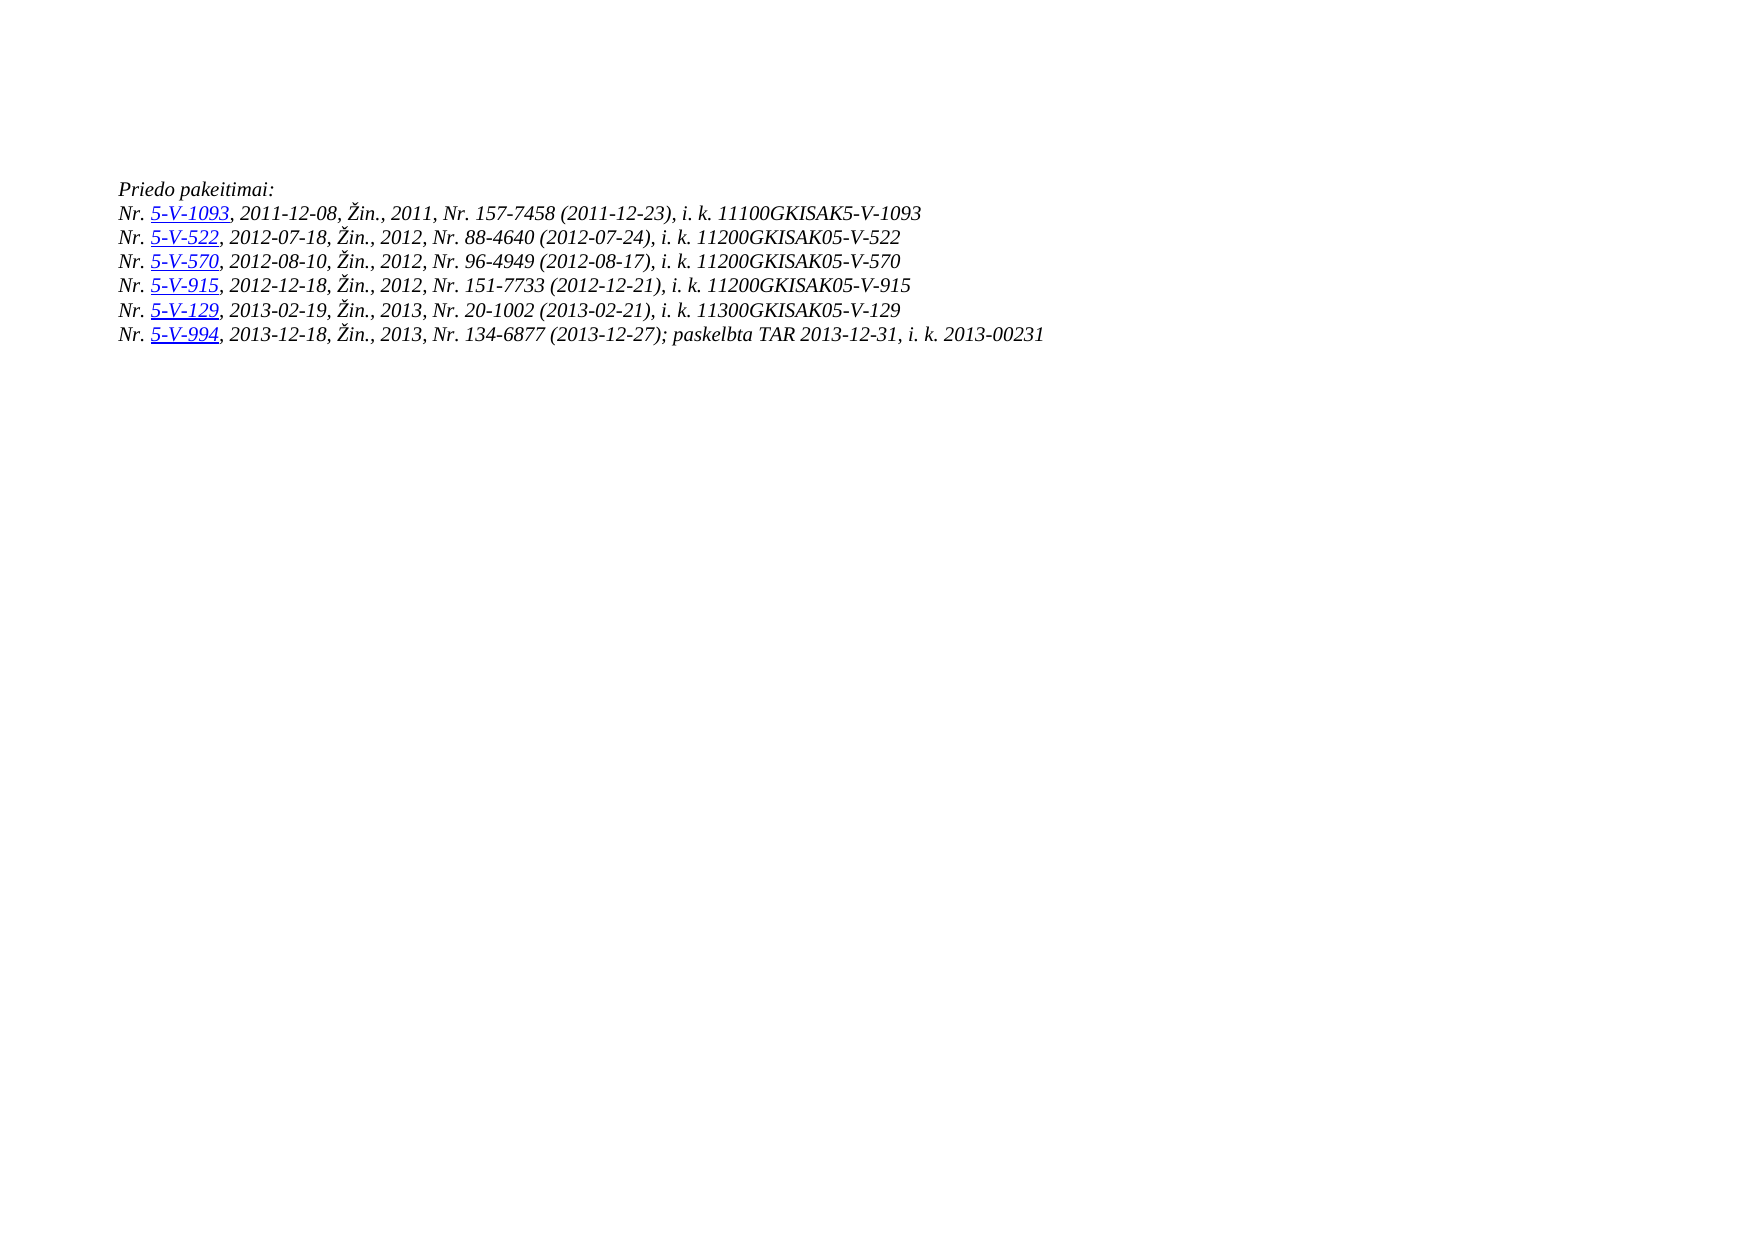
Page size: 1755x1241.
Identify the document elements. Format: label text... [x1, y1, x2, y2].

text Priedo pakeitimai: [118, 177, 1636, 201]
text Nr. 5-V-522, 2012-07-18, Žin., 2012, Nr. 88-4640 (2012-07-24), i. k. 11200GKISAK05-V-522 [118, 225, 1636, 249]
text Nr. 5-V-994, 2013-12-18, Žin., 2013, Nr. 134-6877 (2013-12-27); paskelbta TAR 2013-12-31, i. k. 2013-00231 [118, 322, 1636, 346]
text Nr. 5-V-915, 2012-12-18, Žin., 2012, Nr. 151-7733 (2012-12-21), i. k. 11200GKISAK05-V-915 [118, 273, 1636, 297]
text Nr. 5-V-1093, 2011-12-08, Žin., 2011, Nr. 157-7458 (2011-12-23), i. k. 11100GKISAK5-V-1093 [118, 201, 1636, 225]
text Nr. 5-V-570, 2012-08-10, Žin., 2012, Nr. 96-4949 (2012-08-17), i. k. 11200GKISAK05-V-570 [118, 249, 1636, 273]
text Nr. 5-V-129, 2013-02-19, Žin., 2013, Nr. 20-1002 (2013-02-21), i. k. 11300GKISAK05-V-129 [118, 297, 1636, 322]
